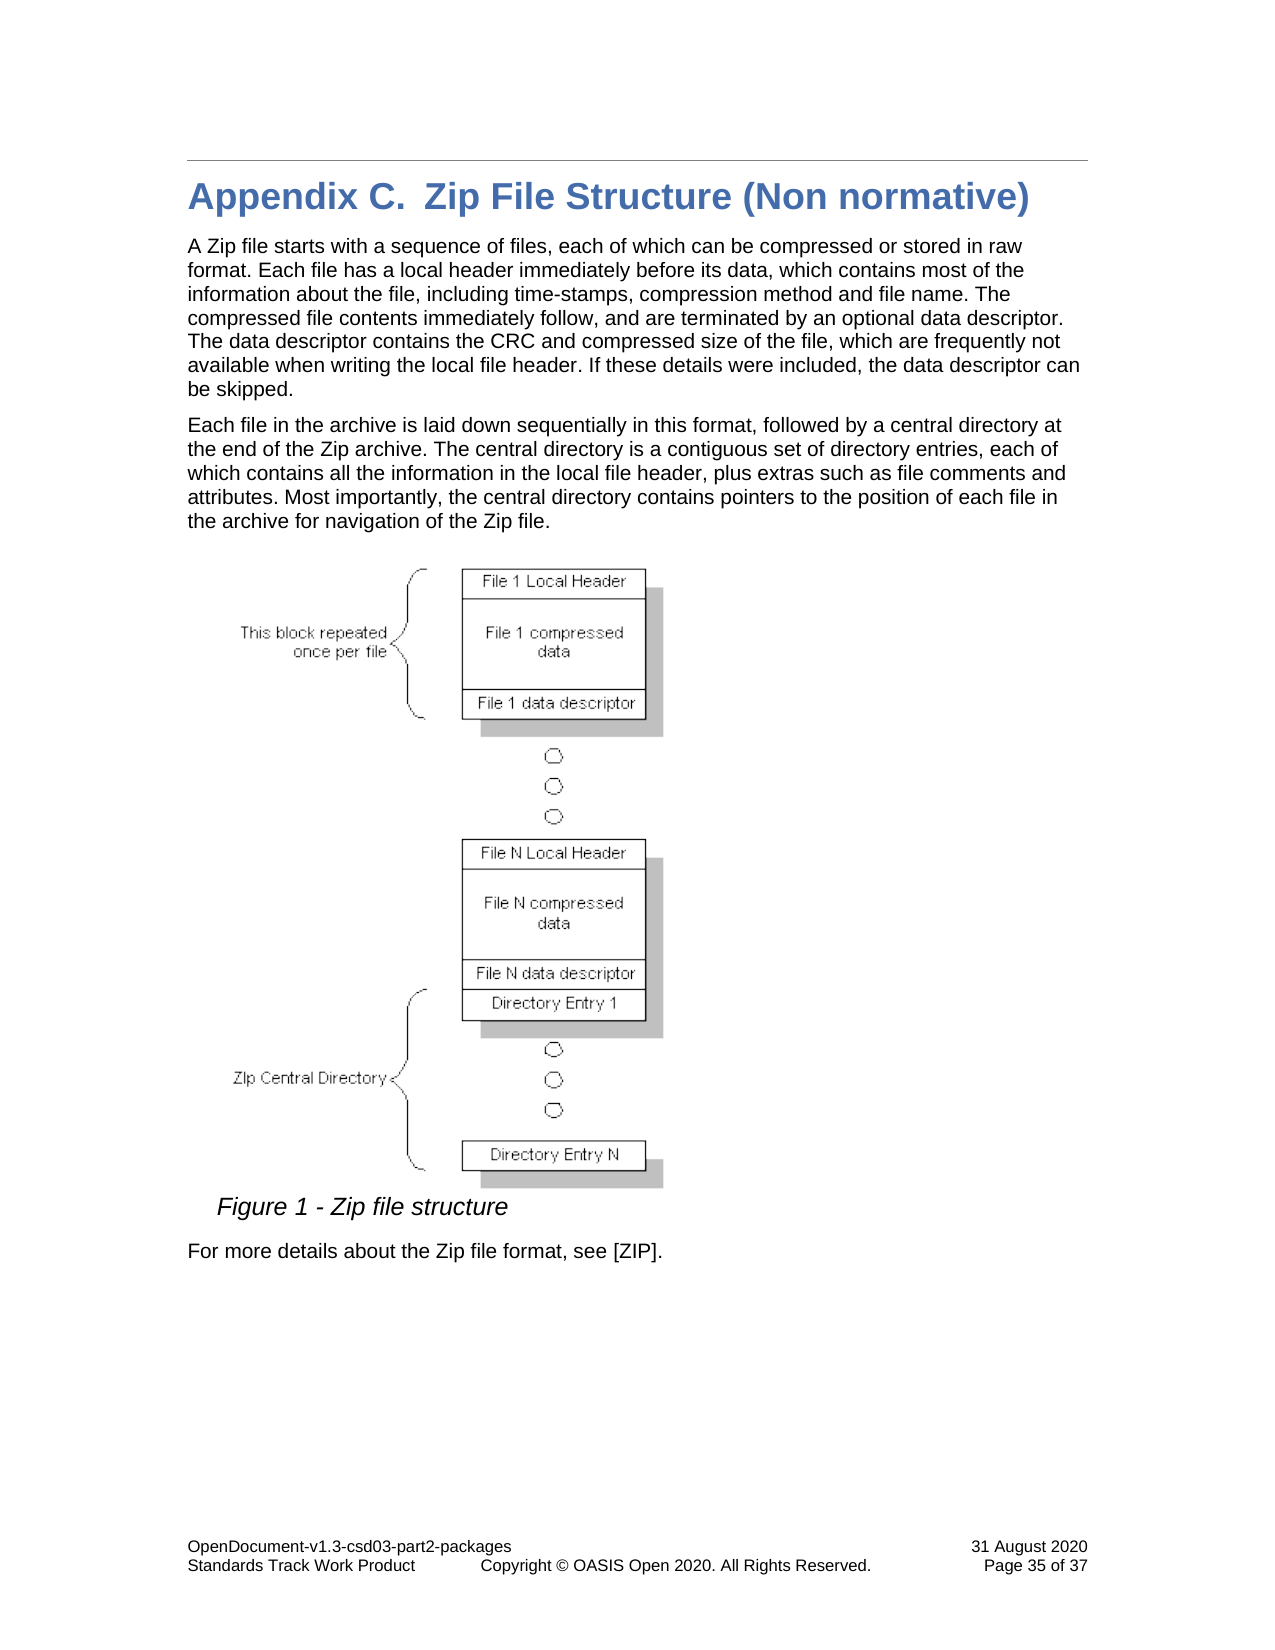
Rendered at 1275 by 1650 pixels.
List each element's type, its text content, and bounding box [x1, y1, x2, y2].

text Each file in the archive is laid down sequentially in this format, followed by a central directory at the end of the Zip archive. The central directory is a contiguous set of directory entries, each of which contains all the information in the local file header, plus extras such as file comments and attributes. Most importantly, the central directory contains pointers to the position of each file in the archive for navigation of the Zip file. [187, 413, 1088, 533]
text A Zip file starts with a sequence of files, each of which can be compressed or stored in raw format. Each file has a local header immediately before its data, which contains most of the information about the file, including time-stamps, compression method and file name. The compressed file contents immediately follow, and are terminated by an optional data descriptor. The data descriptor contains the CRC and compressed size of the file, which are frequently not available when writing the local file header. If these details were included, the data descriptor can be skipped. [187, 233, 1088, 401]
picture [216, 564, 667, 1192]
text For more details about the Zip file format, see [ZIP]. [187, 1239, 1088, 1263]
subtitle Zip File Structure (Non normative) [187, 161, 1088, 217]
text Figure 1 - Zip file structure [217, 1192, 667, 1221]
